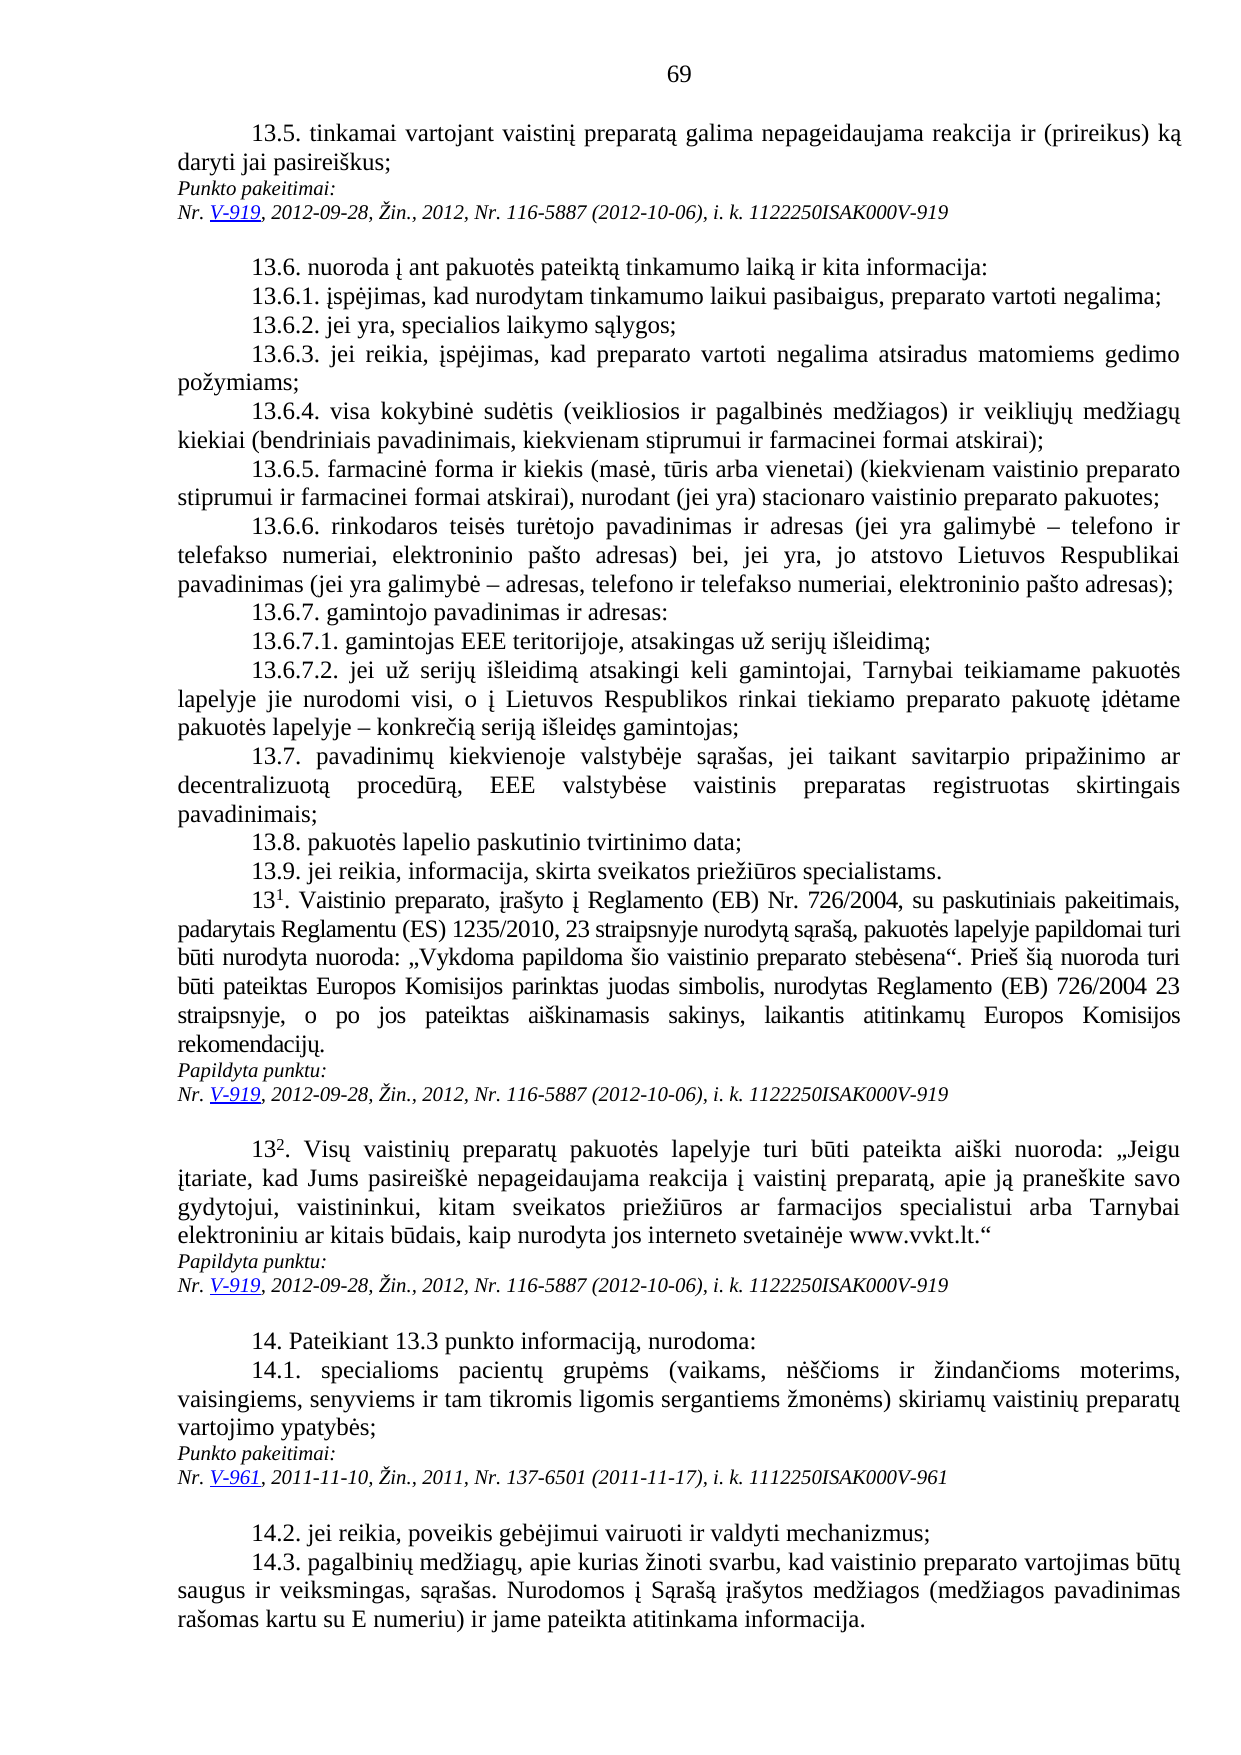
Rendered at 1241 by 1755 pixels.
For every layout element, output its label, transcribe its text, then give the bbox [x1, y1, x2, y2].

text 131. Vaistinio preparato, įrašyto į Reglamento (EB) Nr. 726/2004, su paskutiniais pakeitimais, padarytais Reglamentu (ES) 1235/2010, 23 straipsnyje nurodytą sąrašą, pakuotės lapelyje papildomai turi būti nurodyta nuoroda: „Vykdoma papildoma šio vaistinio preparato stebėsena“. Prieš šią nuoroda turi būti pateiktas Europos Komisijos parinktas juodas simbolis, nurodytas Reglamento (EB) 726/2004 23 straipsnyje, o po jos pateiktas aiškinamasis sakinys, laikantis atitinkamų Europos Komisijos rekomendacijų. [177, 885, 1181, 1057]
text Nr. V-919, 2012-09-28, Žin., 2012, Nr. 116-5887 (2012-10-06), i. k. 1122250ISAK000V-919 [177, 200, 1181, 224]
text 13.6.3. jei reikia, įspėjimas, kad preparato vartoti negalima atsiradus matomiems gedimo požymiams; [177, 339, 1181, 396]
text 13.9. jei reikia, informacija, skirta sveikatos priežiūros specialistams. [177, 856, 1181, 885]
text Papildyta punktu: [177, 1249, 1181, 1273]
text 13.6.2. jei yra, specialios laikymo sąlygos; [177, 310, 1181, 339]
text Punkto pakeitimai: [177, 1441, 1181, 1465]
text 14. Pateikiant 13.3 punkto informaciją, nurodoma: [177, 1326, 1181, 1355]
text Papildyta punktu: [177, 1057, 1181, 1082]
text Nr. V-919, 2012-09-28, Žin., 2012, Nr. 116-5887 (2012-10-06), i. k. 1122250ISAK000V-919 [177, 1273, 1181, 1297]
text Punkto pakeitimai: [177, 176, 1181, 200]
text 13.8. pakuotės lapelio paskutinio tvirtinimo data; [177, 827, 1181, 856]
text Nr. V-919, 2012-09-28, Žin., 2012, Nr. 116-5887 (2012-10-06), i. k. 1122250ISAK000V-919 [177, 1082, 1181, 1106]
text Nr. V-961, 2011-11-10, Žin., 2011, Nr. 137-6501 (2011-11-17), i. k. 1112250ISAK000V-961 [177, 1465, 1181, 1489]
text 13.6.6. rinkodaros teisės turėtojo pavadinimas ir adresas (jei yra galimybė – telefono ir telefakso numeriai, elektroninio pašto adresas) bei, jei yra, jo atstovo Lietuvos Respublikai pavadinimas (jei yra galimybė – adresas, telefono ir telefakso numeriai, elektroninio pašto adresas); [177, 511, 1181, 597]
text 14.1. specialioms pacientų grupėms (vaikams, nėščioms ir žindančioms moterims, vaisingiems, senyviems ir tam tikromis ligomis sergantiems žmonėms) skiriamų vaistinių preparatų vartojimo ypatybės; [177, 1355, 1181, 1441]
text 132. Visų vaistinių preparatų pakuotės lapelyje turi būti pateikta aiški nuoroda: „Jeigu įtariate, kad Jums pasireiškė nepageidaujama reakcija į vaistinį preparatą, apie ją praneškite savo gydytojui, vaistininkui, kitam sveikatos priežiūros ar farmacijos specialistui arba Tarnybai elektroniniu ar kitais būdais, kaip nurodyta jos interneto svetainėje www.vvkt.lt.“ [177, 1134, 1181, 1249]
text 14.3. pagalbinių medžiagų, apie kurias žinoti svarbu, kad vaistinio preparato vartojimas būtų saugus ir veiksmingas, sąrašas. Nurodomos į Sąrašą įrašytos medžiagos (medžiagos pavadinimas rašomas kartu su E numeriu) ir jame pateikta atitinkama informacija. [177, 1547, 1181, 1633]
text 13.6. nuoroda į ant pakuotės pateiktą tinkamumo laiką ir kita informacija: [177, 252, 1181, 281]
text 13.5. tinkamai vartojant vaistinį preparatą galima nepageidaujama reakcija ir (prireikus) ką daryti jai pasireiškus; [177, 118, 1181, 176]
text 13.6.1. įspėjimas, kad nurodytam tinkamumo laikui pasibaigus, preparato vartoti negalima; [177, 281, 1181, 310]
text 13.6.7.1. gamintojas EEE teritorijoje, atsakingas už serijų išleidimą; [177, 626, 1181, 655]
text 13.6.7.2. jei už serijų išleidimą atsakingi keli gamintojai, Tarnybai teikiamame pakuotės lapelyje jie nurodomi visi, o į Lietuvos Respublikos rinkai tiekiamo preparato pakuotę įdėtame pakuotės lapelyje – konkrečią seriją išleidęs gamintojas; [177, 655, 1181, 741]
text 13.6.7. gamintojo pavadinimas ir adresas: [177, 597, 1181, 626]
text 13.6.5. farmacinė forma ir kiekis (masė, tūris arba vienetai) (kiekvienam vaistinio preparato stiprumui ir farmacinei formai atskirai), nurodant (jei yra) stacionaro vaistinio preparato pakuotes; [177, 454, 1181, 511]
text 13.6.4. visa kokybinė sudėtis (veikliosios ir pagalbinės medžiagos) ir veikliųjų medžiagų kiekiai (bendriniais pavadinimais, kiekvienam stiprumui ir farmacinei formai atskirai); [177, 396, 1181, 454]
text 14.2. jei reikia, poveikis gebėjimui vairuoti ir valdyti mechanizmus; [177, 1518, 1181, 1547]
text 13.7. pavadinimų kiekvienoje valstybėje sąrašas, jei taikant savitarpio pripažinimo ar decentralizuotą procedūrą, EEE valstybėse vaistinis preparatas registruotas skirtingais pavadinimais; [177, 741, 1181, 827]
